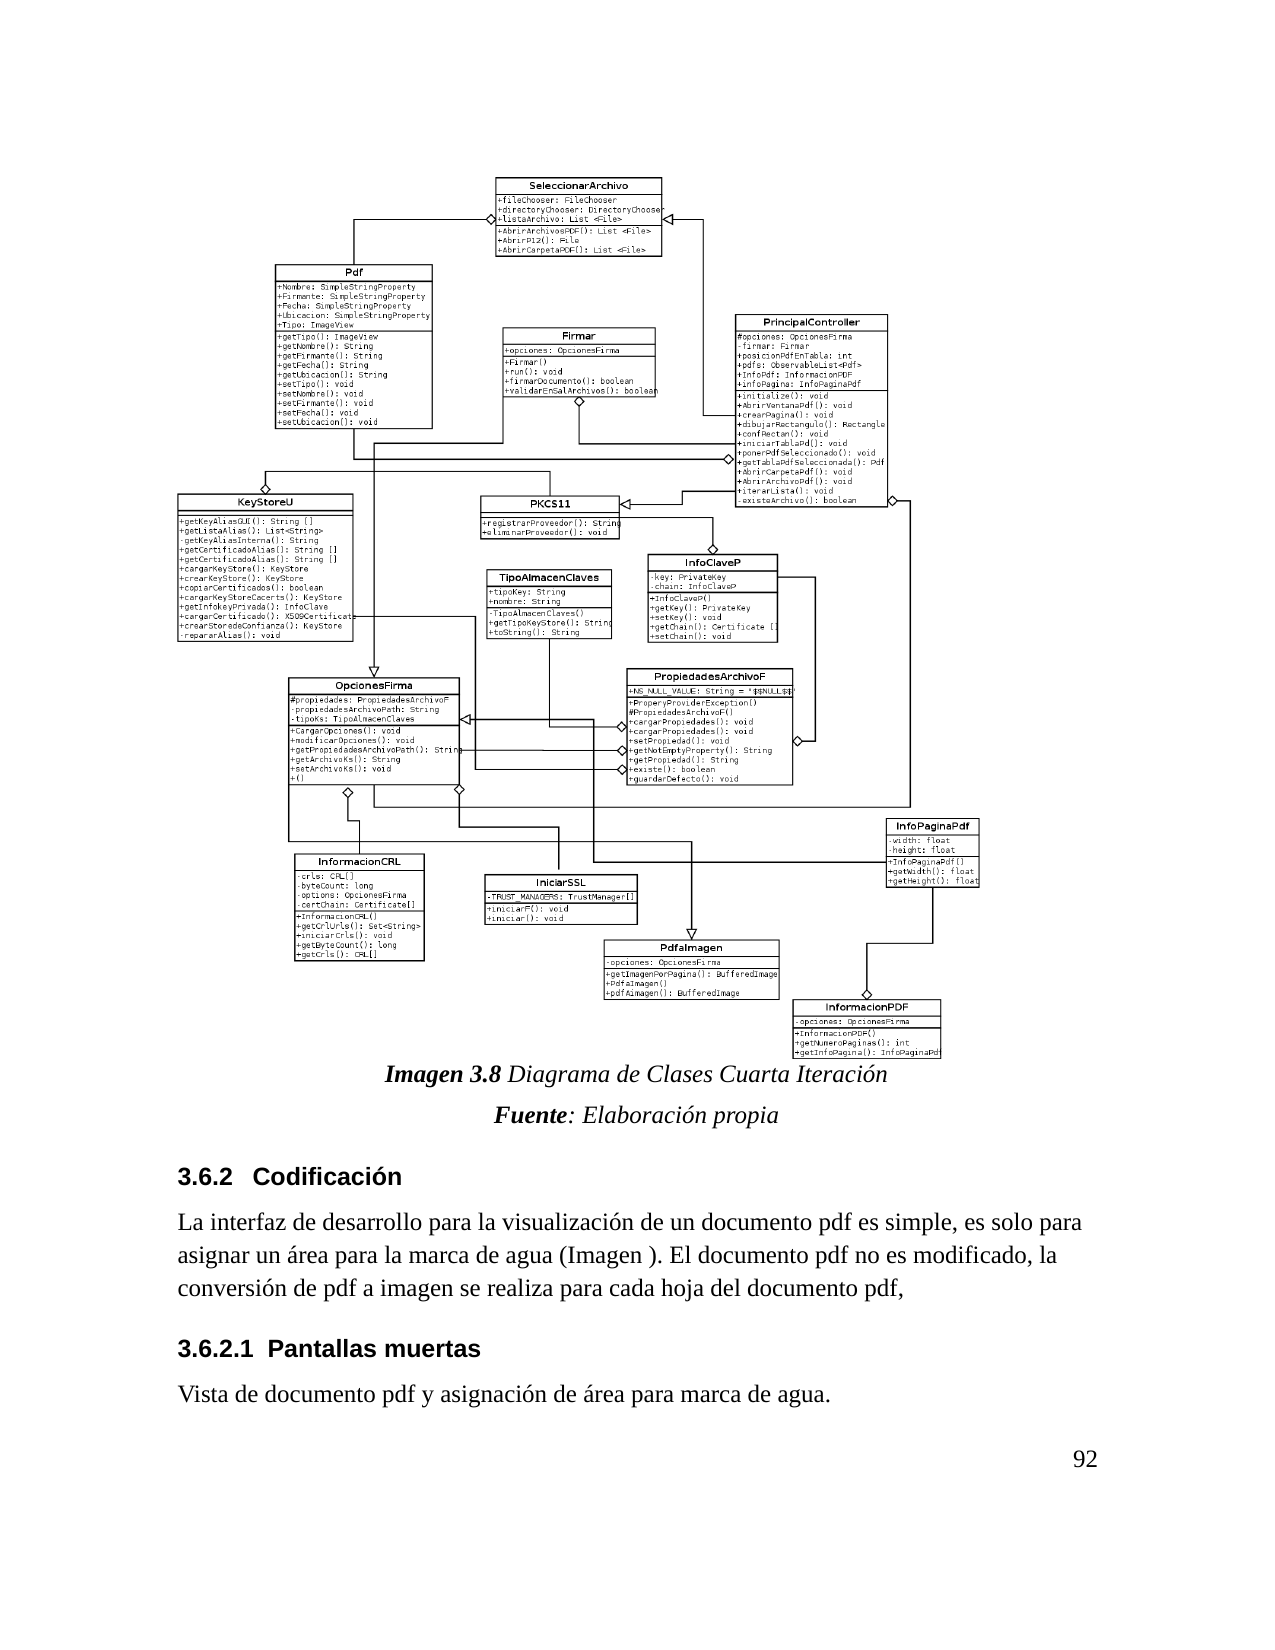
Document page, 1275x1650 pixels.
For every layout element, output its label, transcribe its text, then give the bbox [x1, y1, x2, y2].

text Imagen 3.8 Diagrama de Clases Cuarta Iteración [177, 1059, 1098, 1087]
subtitle Codificación [177, 1162, 1098, 1191]
subtitle Pantallas muertas [177, 1334, 1098, 1362]
text La interfaz de desarrollo para la visualización de un documento pdf es simple, es solo para asignar un área para la marca de agua (Imagen ). El documento pdf no es modificado, la conversión de pdf a imagen se realiza para cada hoja del documento pdf, [177, 1207, 1098, 1302]
picture [177, 177, 1098, 1059]
text Vista de documento pdf y asignación de área para marca de agua. [177, 1379, 1098, 1408]
text Fuente: Elaboración propia [177, 1100, 1098, 1128]
